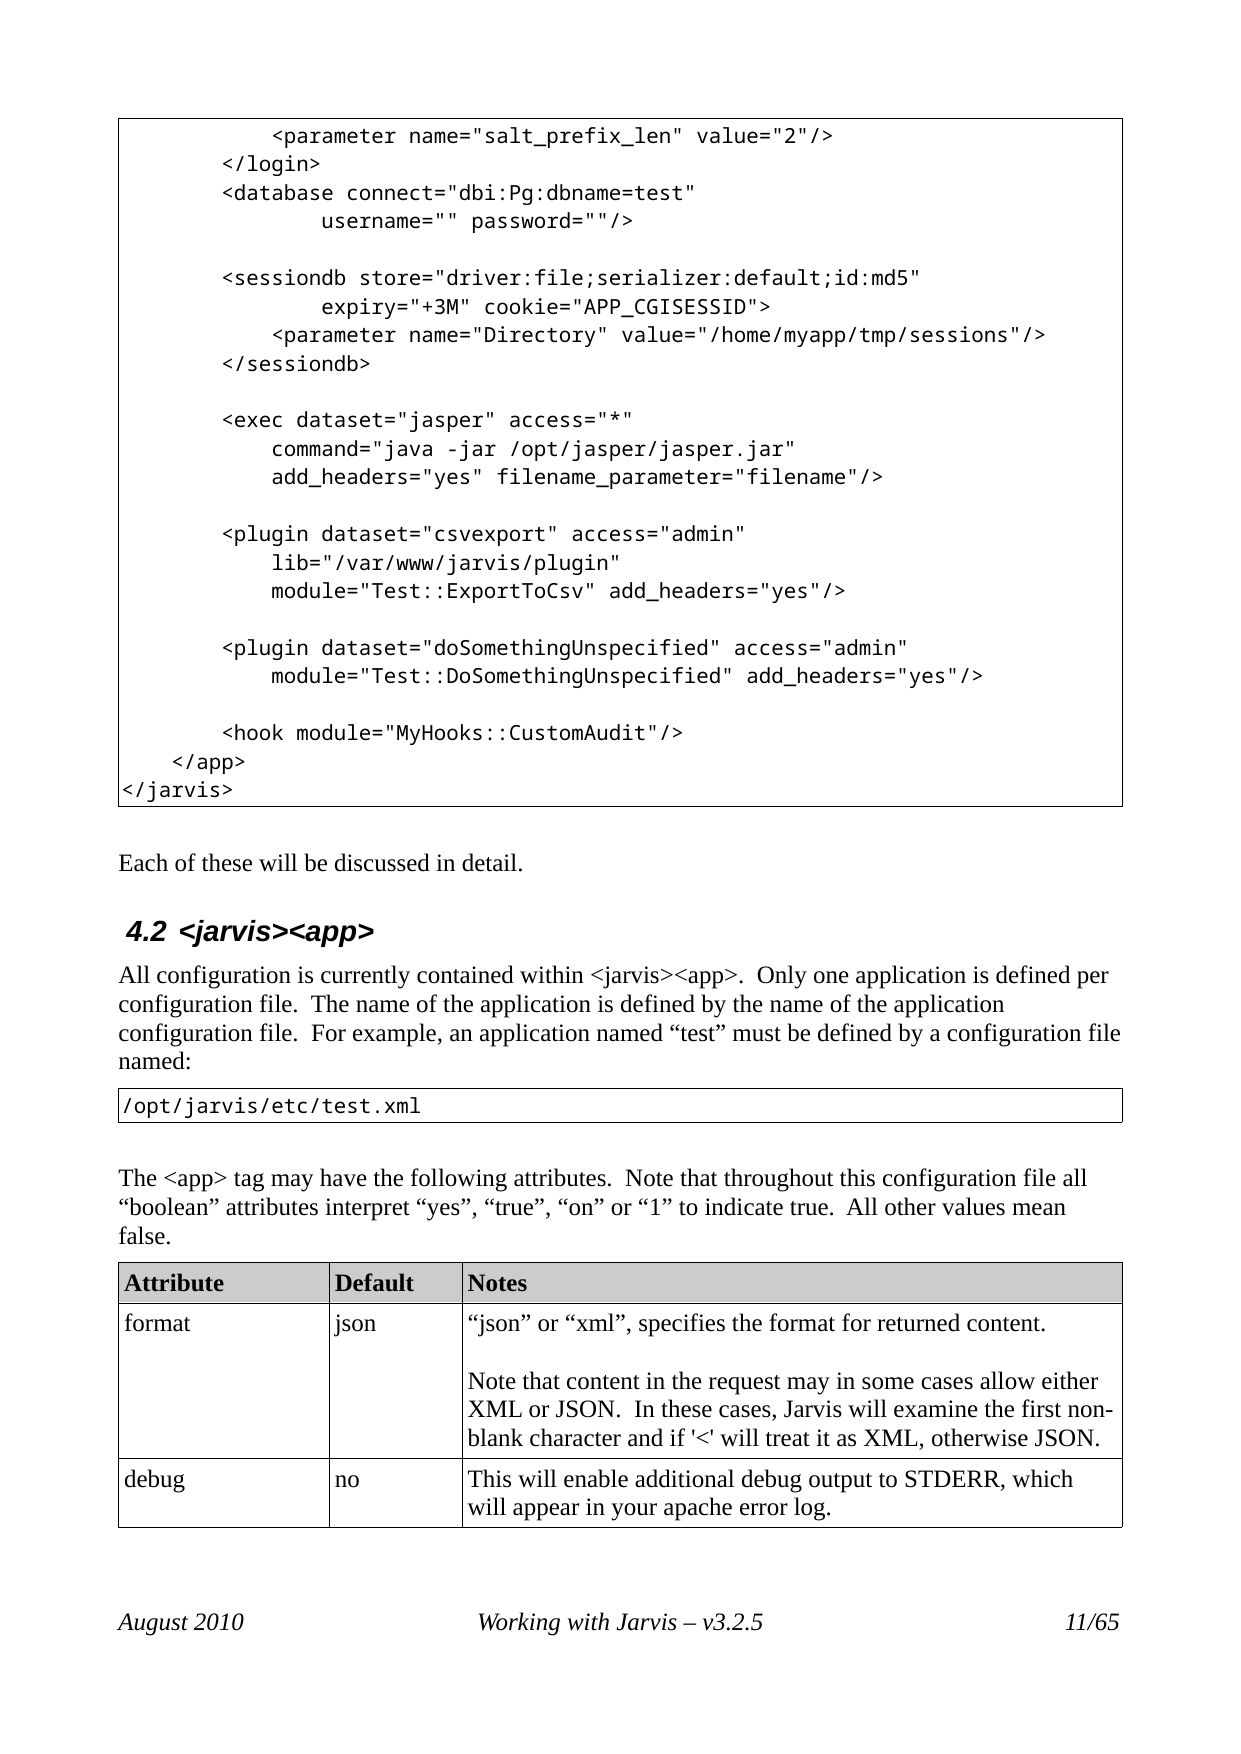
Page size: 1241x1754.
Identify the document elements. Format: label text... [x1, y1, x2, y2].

text <exec dataset="jasper" access="*" [119, 402, 1122, 431]
text <plugin dataset="doSomethingUnspecified" access="admin" [119, 630, 1122, 658]
table_cell no [330, 1459, 462, 1527]
text module="Test::ExportToCsv" add_headers="yes"/> [119, 573, 1122, 604]
text command="java -jar /opt/jasper/jasper.jar" [119, 431, 1122, 459]
text </jarvis> [119, 772, 1122, 806]
text </login> [119, 147, 1122, 175]
text <hook module="MyHooks::CustomAudit"/> [119, 715, 1122, 744]
text add_headers="yes" filename_parameter="filename"/> [119, 459, 1122, 491]
text /opt/jarvis/etc/test.xml [119, 1089, 1122, 1122]
table_header Notes [463, 1263, 1122, 1302]
table_cell json [330, 1304, 462, 1458]
text <database connect="dbi:Pg:dbname=test" [119, 175, 1122, 203]
text </app> [119, 744, 1122, 772]
text <parameter name="salt_prefix_len" value="2"/> [119, 119, 1122, 147]
table_header Attribute [119, 1263, 329, 1302]
table_cell This will enable additional debug output to STDERR, which will appear in your apache error log. [463, 1459, 1122, 1527]
table_cell format [119, 1304, 329, 1458]
text expiry="+3M" cookie="APP_CGISESSID"> [119, 289, 1122, 317]
text <plugin dataset="csvexport" access="admin" [119, 516, 1122, 545]
text </sessiondb> [119, 346, 1122, 377]
text <sessiondb store="driver:file;serializer:default;id:md5" [119, 260, 1122, 289]
text username="" password=""/> [119, 203, 1122, 235]
text Each of these will be discussed in detail. [118, 848, 1122, 877]
text lib="/var/www/jarvis/plugin" [119, 545, 1122, 573]
text All configuration is currently contained within <jarvis><app>. Only one application is defined per configuration file. The name of the application is defined by the name of the application configuration file. For example, an application named “test” must be defined by a configuration file named: [118, 960, 1122, 1075]
text module="Test::DoSomethingUnspecified" add_headers="yes"/> [119, 658, 1122, 690]
text The <app> tag may have the following attributes. Note that throughout this configuration file all “boolean” attributes interpret “yes”, “true”, “on” or “1” to indicate true. All other values mean false. [118, 1163, 1122, 1250]
subtitle <jarvis><app> [118, 914, 1122, 948]
text <parameter name="Directory" value="/home/myapp/tmp/sessions"/> [119, 317, 1122, 346]
table_cell “json” or “xml”, specifies the format for returned content. Note that content in the request may in some cases allow either XML or JSON. In these cases, Jarvis will examine the first non-blank character and if '<' will treat it as XML, otherwise JSON. [463, 1304, 1122, 1458]
table_header Default [330, 1263, 462, 1302]
table_cell debug [119, 1459, 329, 1527]
